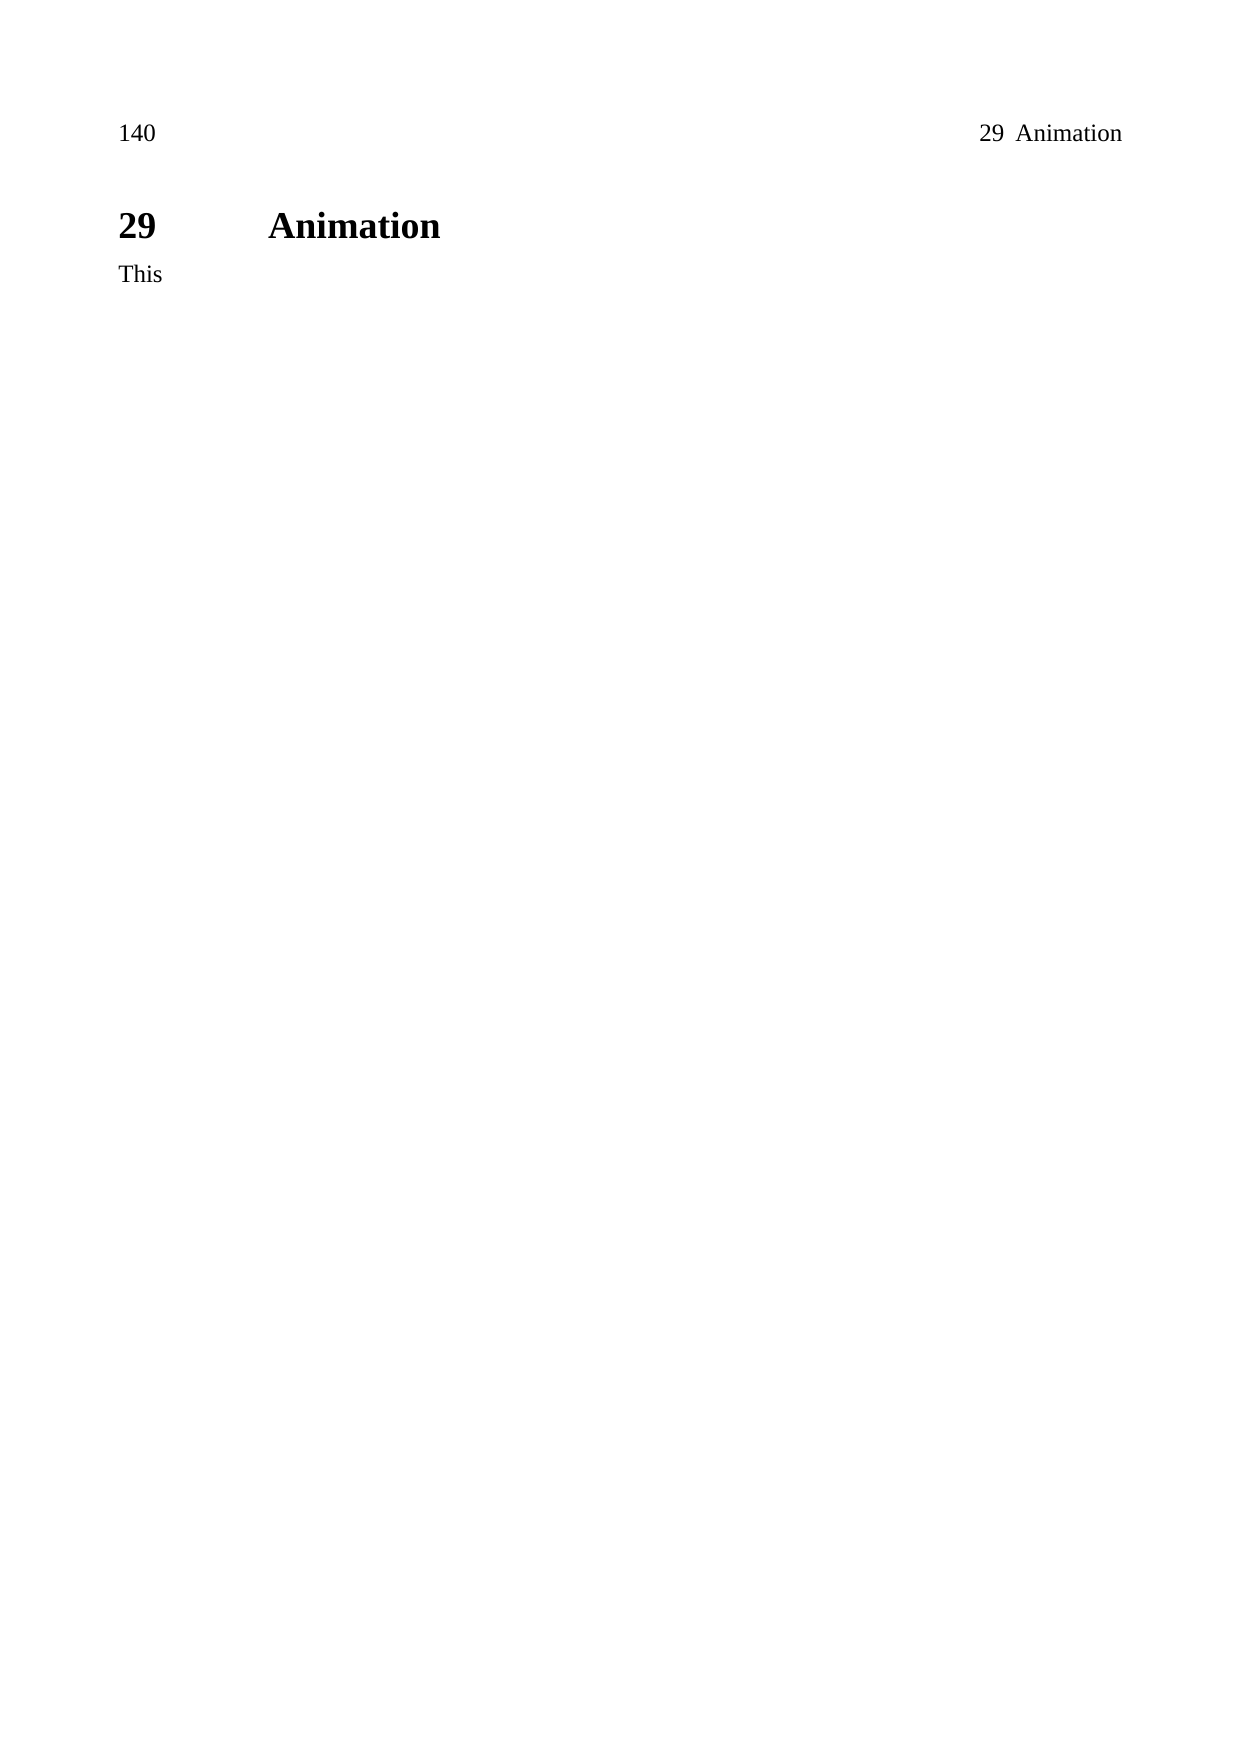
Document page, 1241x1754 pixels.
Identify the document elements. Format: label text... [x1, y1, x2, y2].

subtitle Animation [118, 203, 1122, 247]
text This [118, 259, 1122, 288]
